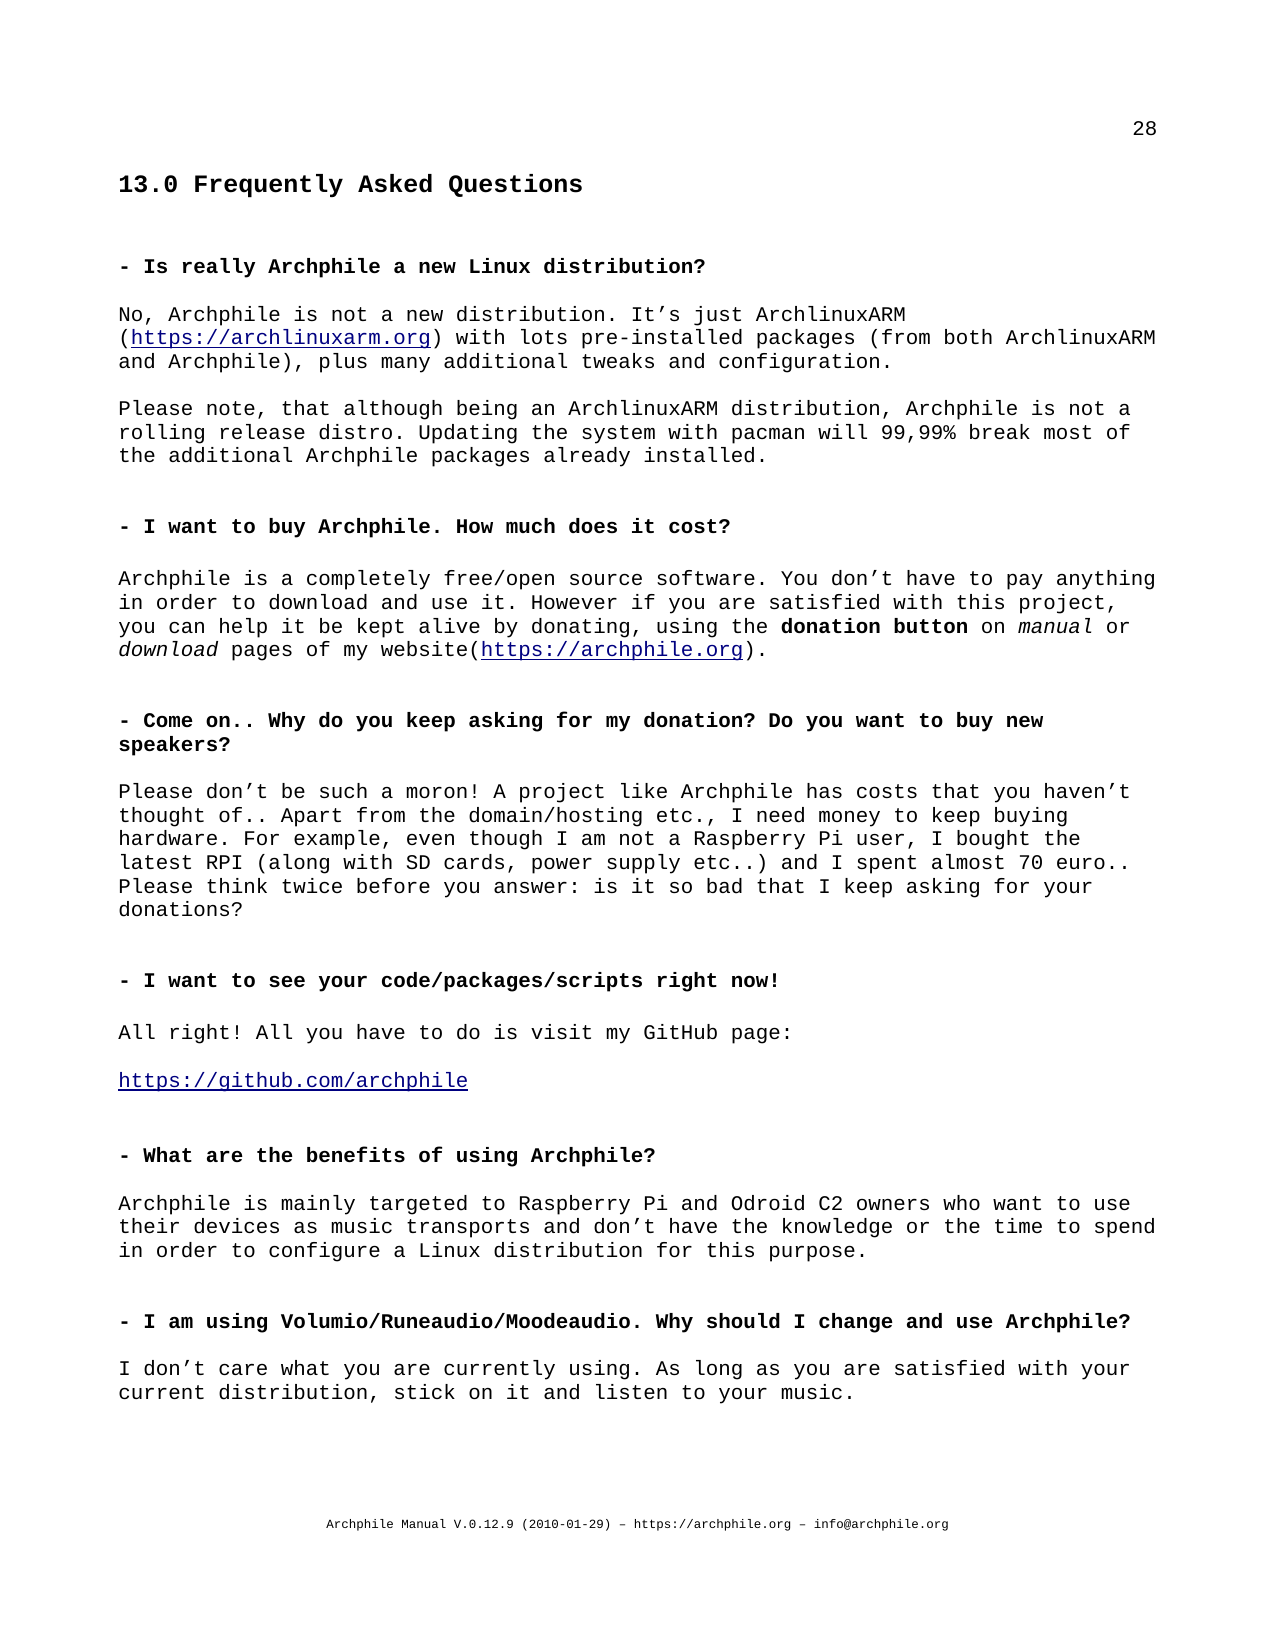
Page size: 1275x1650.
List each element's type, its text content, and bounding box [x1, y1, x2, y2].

text - Is really Archphile a new Linux distribution? [118, 256, 1157, 280]
text No, Archphile is not a new distribution. It’s just ArchlinuxARM (https://archlinuxarm.org) with lots pre-installed packages (from both ArchlinuxARM and Archphile), plus many additional tweaks and configuration. [118, 303, 1157, 374]
text Please don’t be such a moron! A project like Archphile has costs that you haven’t thought of.. Apart from the domain/hosting etc., I need money to keep buying hardware. For example, even though I am not a Raspberry Pi user, I bought the latest RPI (along with SD cards, power supply etc..) and I spent almost 70 euro.. Please think twice before you answer: is it so bad that I keep asking for your donations? [118, 781, 1157, 923]
text 13.0 Frequently Asked Questions [118, 171, 1157, 199]
text Please note, that although being an ArchlinuxARM distribution, Archphile is not a rolling release distro. Updating the system with pacman will 99,99% break most of the additional Archphile packages already installed. [118, 398, 1157, 469]
text Archphile is mainly targeted to Raspberry Pi and Odroid C2 owners who want to use their devices as music transports and don’t have the knowledge or the time to spend in order to configure a Linux distribution for this purpose. [118, 1192, 1157, 1263]
text - I want to buy Archphile. How much does it cost? [118, 516, 1157, 540]
text All right! All you have to do is visit my GitHub page: [118, 1022, 1157, 1046]
text I don’t care what you are currently using. As long as you are satisfied with your current distribution, stick on it and listen to your music. [118, 1358, 1157, 1405]
text - What are the benefits of using Archphile? [118, 1145, 1157, 1169]
text - Come on.. Why do you keep asking for my donation? Do you want to buy new speakers? [118, 710, 1157, 757]
text - I want to see your code/packages/scripts right now! [118, 970, 1157, 994]
text - I am using Volumio/Runeaudio/Moodeaudio. Why should I change and use Archphile? [118, 1311, 1157, 1334]
text Archphile is a completely free/open source software. You don’t have to pay anything in order to download and use it. However if you are satisfied with this project, you can help it be kept alive by donating, using the donation button on manual or download pages of my website(https://archphile.org). [118, 568, 1157, 663]
text https://github.com/archphile [118, 1069, 1157, 1093]
